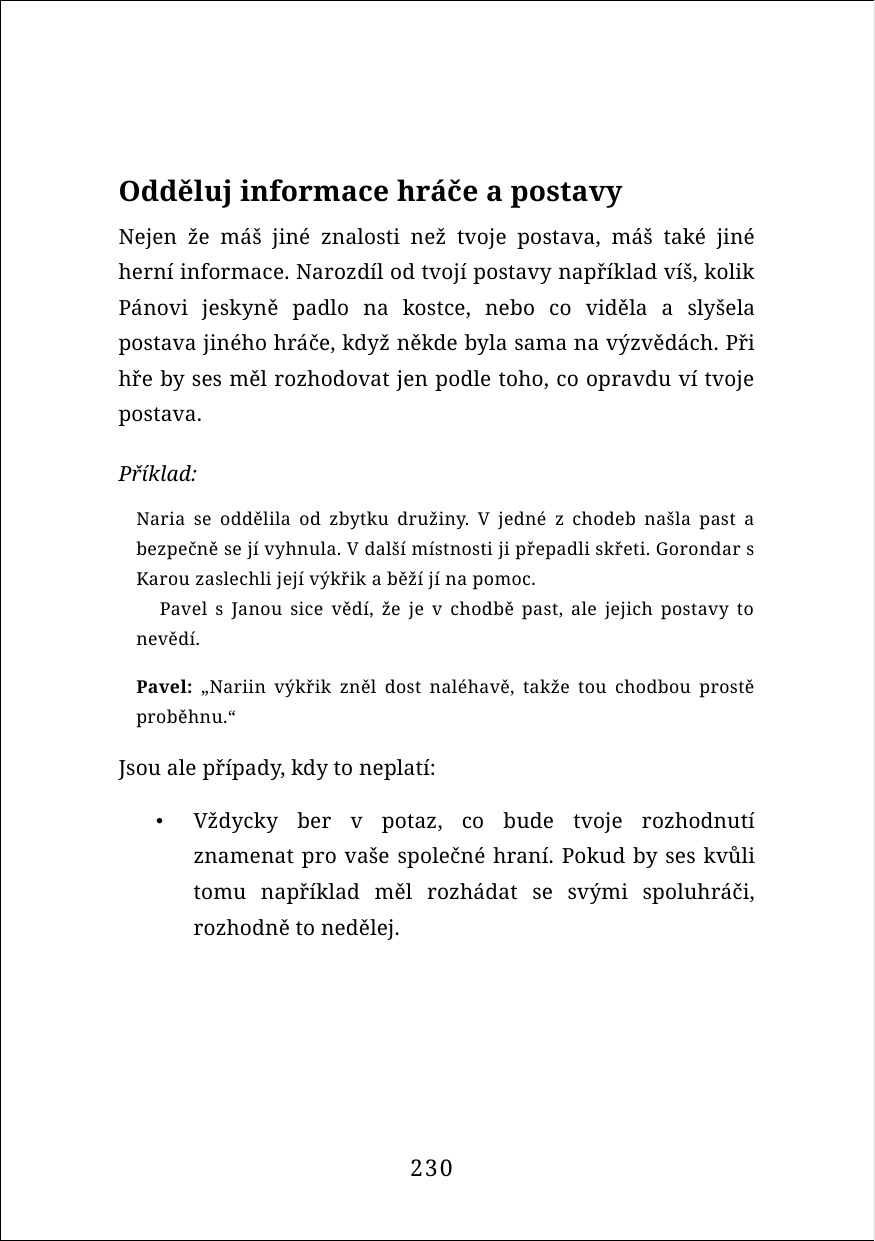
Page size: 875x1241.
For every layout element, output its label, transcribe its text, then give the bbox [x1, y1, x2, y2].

text Nejen že máš jiné znalosti než tvoje postava, máš také jiné herní informace. Narozdíl od tvojí postavy například víš, kolik Pánovi jeskyně padlo na kostce, nebo co viděla a slyšela postava jiného hráče, když někde byla sama na výzvědách. Při hře by ses měl rozhodovat jen podle toho, co opravdu ví tvoje postava. [118, 222, 756, 428]
subtitle Odděluj informace hráče a postavy [118, 172, 756, 210]
text Pavel: „Nariin výkřik zněl dost naléhavě, takže tou chodbou prostě proběhnu.“ [136, 675, 756, 729]
text Naria se oddělila od zbytku družiny. V jedné z chodeb našla past a bezpečně se jí vyhnula. V další místnosti ji přepadli skřeti. Gorondar s Karou zaslechli její výkřik a běží jí na pomoc. Pavel s Janou sice vědí, že je v chodbě past, ale jejich postavy to nevědí. [136, 506, 756, 651]
text Jsou ale případy, kdy to neplatí: [118, 753, 756, 781]
text Příklad: [118, 459, 756, 487]
list Vždycky ber v potaz, co bude tvoje rozhodnutí znamenat pro vaše společné hraní. Pokud by ses kvůli tomu například měl rozhádat se svými spoluhráči, rozhodně to nedělej. [156, 806, 756, 941]
